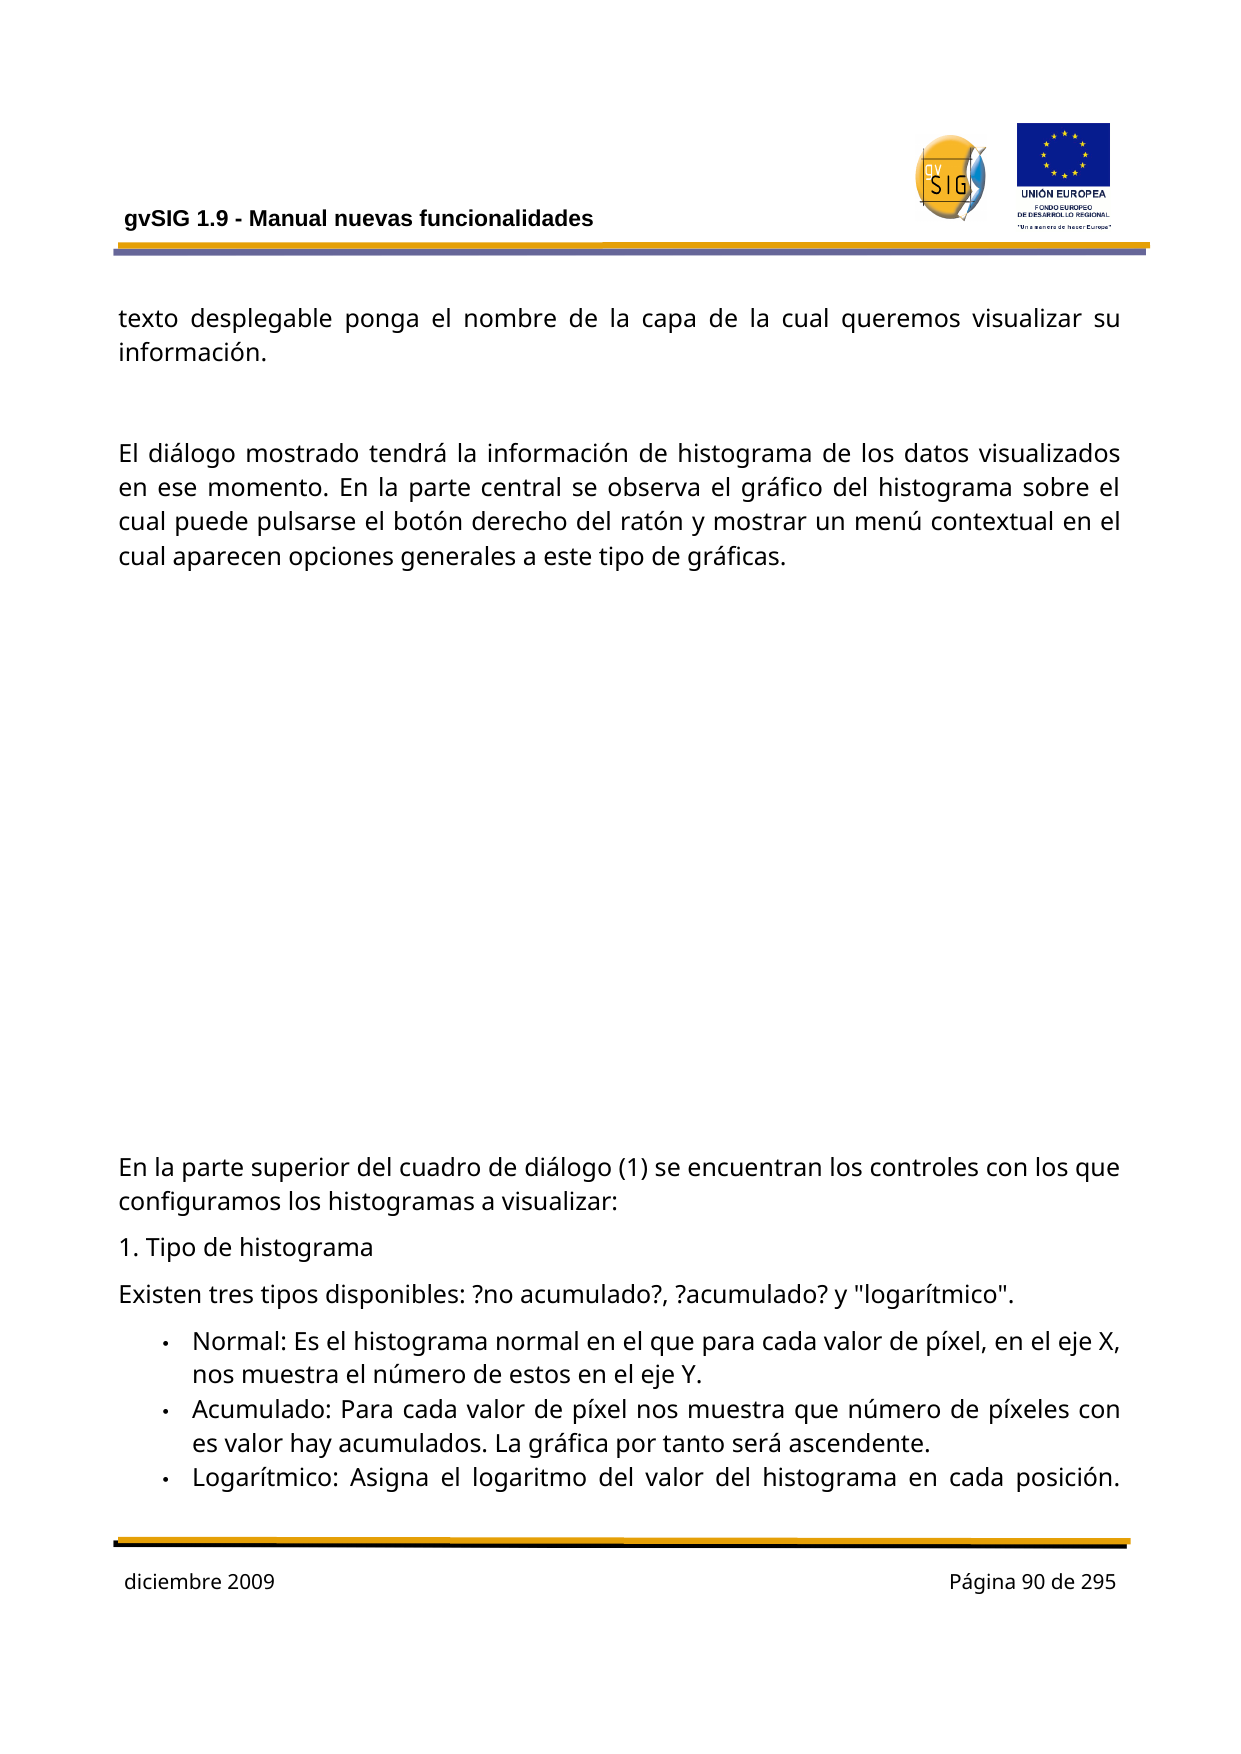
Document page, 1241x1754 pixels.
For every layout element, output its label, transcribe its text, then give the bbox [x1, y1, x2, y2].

picture [1015, 123, 1112, 232]
text El diálogo mostrado tendrá la información de histograma de los datos visualizados en ese momento. En la parte central se observa el gráfico del histograma sobre el cual puede pulsarse el botón derecho del ratón y mostrar un menú contextual en el cual aparecen opciones generales a este tipo de gráficas. [118, 436, 1122, 572]
list Normal: Es el histograma normal en el que para cada valor de píxel, en el eje X, nos muestra el número de estos en el eje Y. [162, 1323, 1122, 1391]
list Logarítmico: Asigna el logaritmo del valor del histograma en cada posición. [162, 1459, 1122, 1493]
list Acumulado: Para cada valor de píxel nos muestra que número de píxeles con es valor hay acumulados. La gráfica por tanto será ascendente. [162, 1391, 1122, 1459]
text Existen tres tipos disponibles: ?no acumulado?, ?acumulado? y "logarítmico". [118, 1277, 1122, 1311]
text En la parte superior del cuadro de diálogo (1) se encuentran los controles con los que configuramos los histogramas a visualizar: [118, 1149, 1122, 1217]
text 1. Tipo de histograma [118, 1230, 1122, 1264]
picture [914, 134, 987, 222]
text texto desplegable ponga el nombre de la capa de la cual queremos visualizar su información. [118, 301, 1122, 369]
